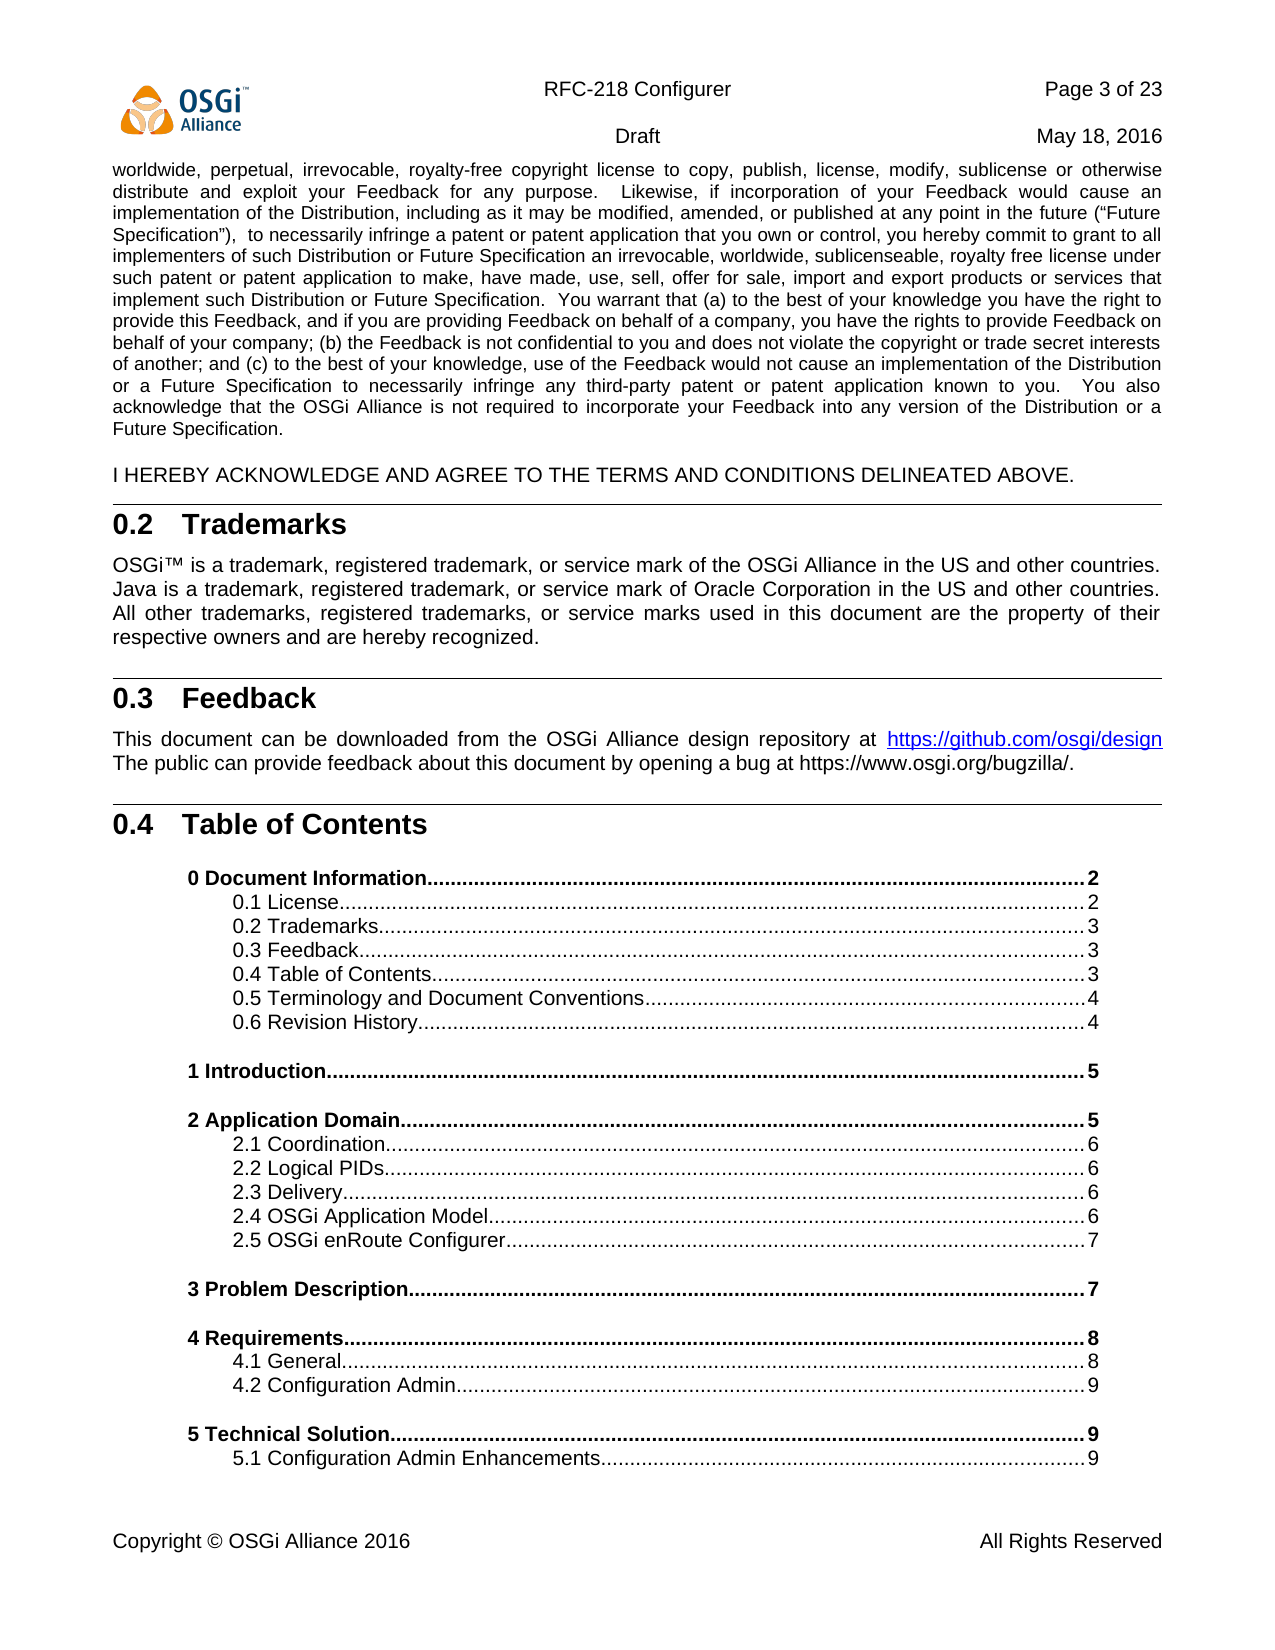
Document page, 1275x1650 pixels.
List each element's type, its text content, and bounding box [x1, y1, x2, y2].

text I HEREBY ACKNOWLEDGE AND AGREE TO THE TERMS AND CONDITIONS DELINEATED ABOVE. [112, 463, 1162, 487]
text 0.1 License 2 [232, 890, 1162, 914]
text 5.1 Configuration Admin Enhancements 9 [232, 1446, 1162, 1470]
subtitle Feedback [112, 679, 1162, 715]
subtitle Table of Contents [112, 805, 1162, 841]
text 4 Requirements 8 [187, 1325, 1162, 1349]
picture [113, 78, 257, 142]
text 3 Problem Description 7 [187, 1276, 1162, 1300]
text 4.1 General 8 [232, 1349, 1162, 1373]
subtitle Trademarks [112, 505, 1162, 541]
text 0 Document Information 2 [187, 866, 1162, 890]
text 2 Application Domain 5 [187, 1108, 1162, 1132]
text 2.1 Coordination 6 [232, 1132, 1162, 1156]
text 2.3 Delivery 6 [232, 1179, 1162, 1203]
text 0.6 Revision History 4 [232, 1010, 1162, 1034]
text 5 Technical Solution 9 [187, 1422, 1162, 1446]
text 1 Introduction 5 [187, 1059, 1162, 1083]
text 0.2 Trademarks 3 [232, 914, 1162, 938]
text 0.4 Table of Contents 3 [232, 962, 1162, 986]
text worldwide, perpetual, irrevocable, royalty-free copyright license to copy, publish, license, modify, sublicense or otherwise distribute and exploit your Feedback for any purpose. Likewise, if incorporation of your Feedback would cause an implementation of the Distribution, including as it may be modified, amended, or published at any point in the future (“Future Specification”), to necessarily infringe a patent or patent application that you own or control, you hereby commit to grant to all implementers of such Distribution or Future Specification an irrevocable, worldwide, sublicenseable, royalty free license under such patent or patent application to make, have made, use, sell, offer for sale, import and export products or services that implement such Distribution or Future Specification. You warrant that (a) to the best of your knowledge you have the right to provide this Feedback, and if you are providing Feedback on behalf of a company, you have the rights to provide Feedback on behalf of your company; (b) the Feedback is not confidential to you and does not violate the copyright or trade secret interests of another; and (c) to the best of your knowledge, use of the Feedback would not cause an implementation of the Distribution or a Future Specification to necessarily infringe any third-party patent or patent application known to you. You also acknowledge that the OSGi Alliance is not required to incorporate your Feedback into any version of the Distribution or a Future Specification. [112, 159, 1162, 439]
text 0.3 Feedback 3 [232, 938, 1162, 962]
text OSGi™ is a trademark, registered trademark, or service mark of the OSGi Alliance in the US and other countries. Java is a trademark, registered trademark, or service mark of Oracle Corporation in the US and other countries. All other trademarks, registered trademarks, or service marks used in this document are the property of their respective owners and are hereby recognized. [112, 553, 1162, 649]
text 2.5 OSGi enRoute Configurer 7 [232, 1227, 1162, 1251]
text This document can be downloaded from the OSGi Alliance design repository at https://github.com/osgi/design The public can provide feedback about this document by opening a bug at https://www.osgi.org/bugzilla/. [112, 727, 1162, 775]
text 4.2 Configuration Admin 9 [232, 1373, 1162, 1397]
text 2.4 OSGi Application Model 6 [232, 1203, 1162, 1227]
text 0.5 Terminology and Document Conventions 4 [232, 986, 1162, 1010]
text 2.2 Logical PIDs 6 [232, 1156, 1162, 1179]
